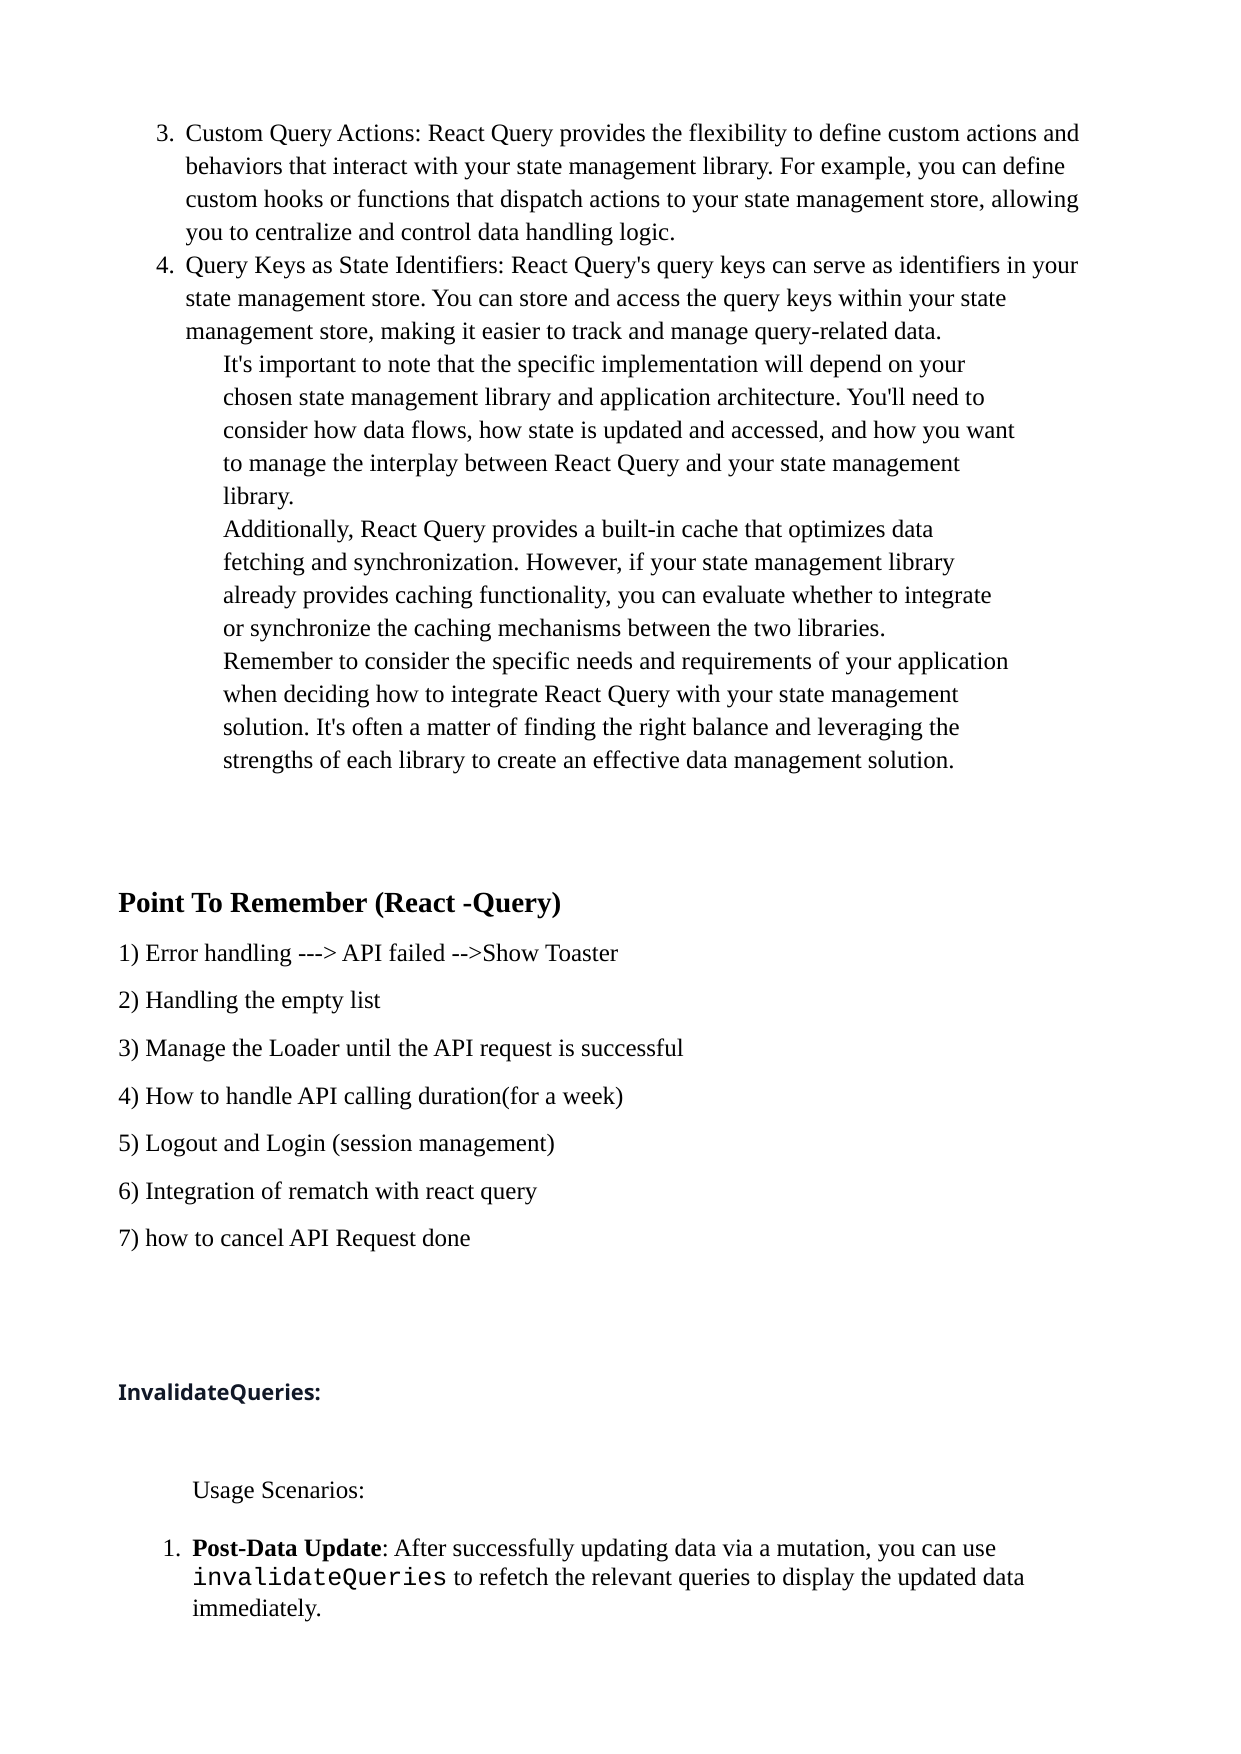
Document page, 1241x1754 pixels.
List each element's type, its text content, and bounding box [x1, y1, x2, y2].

text 4) How to handle API calling duration(for a week) [118, 1081, 1122, 1109]
text 3) Manage the Loader until the API request is successful [118, 1033, 1122, 1062]
subtitle Point To Remember (React -Query) [118, 885, 1122, 918]
text Usage Scenarios: [118, 1475, 1122, 1505]
text 6) Integration of rematch with react query [118, 1176, 1122, 1205]
text 5) Logout and Login (session management) [118, 1128, 1122, 1157]
text Remember to consider the specific needs and requirements of your application when deciding how to integrate React Query with your state management solution. It's often a matter of finding the right balance and leveraging the strengths of each library to create an effective data management solution. [223, 646, 1017, 774]
text 7) how to cancel API Request done [118, 1223, 1122, 1252]
list Query Keys as State Identifiers: React Query's query keys can serve as identifiers in your state management store. You can store and access the query keys within your state management store, making it easier to track and manage query-related data. [185, 250, 1122, 345]
text InvalidateQueries: [118, 1377, 1122, 1407]
text Additionally, React Query provides a built-in cache that optimizes data fetching and synchronization. However, if your state management library already provides caching functionality, you can evaluate whether to integrate or synchronize the caching mechanisms between the two libraries. [223, 514, 1017, 642]
text 2) Handling the empty list [118, 986, 1122, 1014]
list Custom Query Actions: React Query provides the flexibility to define custom actions and behaviors that interact with your state management library. For example, you can define custom hooks or functions that dispatch actions to your state management store, allowing you to centralize and control data handling logic. [185, 118, 1122, 246]
text It's important to note that the specific implementation will depend on your chosen state management library and application architecture. You'll need to consider how data flows, how state is updated and accessed, and how you want to manage the interplay between React Query and your state management library. [223, 349, 1017, 510]
list Post-Data Update: After successfully updating data via a mutation, you can use invalidateQueries to refetch the relevant queries to display the updated data immediately. [162, 1533, 1122, 1622]
text 1) Error handling ---> API failed -->Show Toaster [118, 938, 1122, 967]
